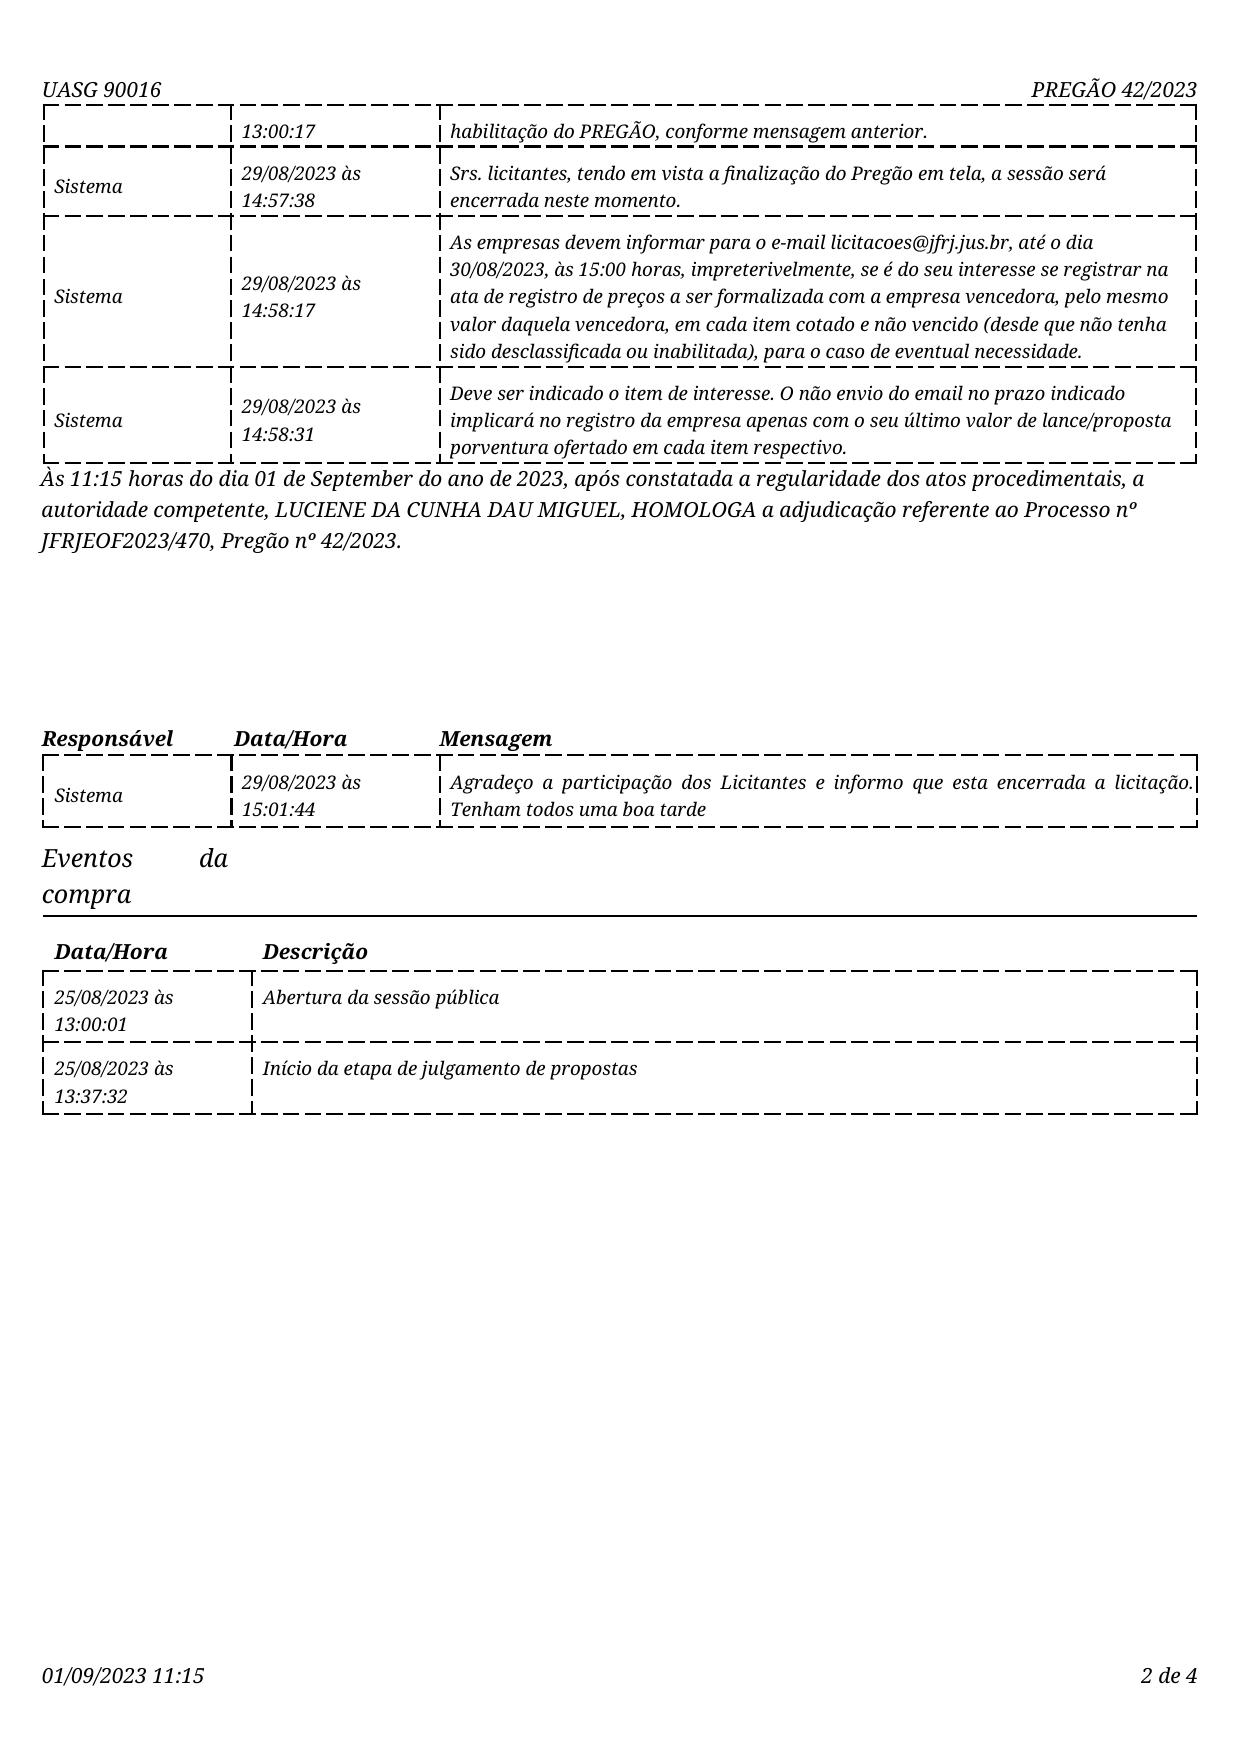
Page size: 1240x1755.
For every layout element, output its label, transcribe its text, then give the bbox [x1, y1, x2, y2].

table_cell 25/08/2023 às 13:37:32 [43, 1041, 231, 1113]
table_cell Descrição [231, 917, 1197, 969]
table_cell [231, 826, 1197, 915]
table_cell [231, 1041, 252, 1113]
table_cell 29/08/2023 às 14:58:17 [231, 215, 439, 366]
table_header 29/08/2023 às 15:01:44 [231, 754, 440, 826]
table_cell Eventos da compra [43, 826, 231, 915]
table_cell Início da etapa de julgamento de propostas [252, 1041, 1197, 1113]
table_cell Srs. licitantes, tendo em vista a finalização do Pregão em tela, a sessão será encerrada neste momento. [440, 145, 1196, 214]
table_cell Deve ser indicado o item de interesse. O não envio do email no prazo indicado implicará no registro da empresa apenas com o seu último valor de lance/proposta porventura ofertado em cada item respectivo. [440, 366, 1196, 462]
table_cell [231, 970, 252, 1041]
table_cell Data/Hora [43, 917, 231, 969]
table_header Agradeço a participação dos Licitantes e informo que esta encerrada a licitação. Tenham todos uma boa tarde [440, 754, 1197, 826]
table_cell 13:00:17 [231, 104, 439, 145]
table_cell habilitação do PREGÃO, conforme mensagem anterior. [440, 104, 1196, 145]
text Responsável Data/Hora Mensagem [42, 724, 1200, 752]
table_header Sistema [43, 754, 231, 826]
table_cell [44, 104, 231, 145]
table_cell As empresas devem informar para o e-mail licitacoes@jfrj.jus.br, até o dia 30/08/2023, às 15:00 horas, impreterivelmente, se é do seu interesse se registrar na ata de registro de preços a ser formalizada com a empresa vencedora, pelo mesmo valor daquela vencedora, em cada item cotado e não vencido (desde que não tenha sido desclassificada ou inabilitada), para o caso de eventual necessidade. [440, 215, 1196, 366]
table_cell Sistema [44, 366, 231, 462]
table_cell 29/08/2023 às 14:58:31 [231, 366, 439, 462]
table_cell Sistema [44, 215, 231, 366]
table_cell 29/08/2023 às 14:57:38 [231, 145, 439, 214]
table_cell 25/08/2023 às 13:00:01 [43, 970, 231, 1041]
text Às 11:15 horas do dia 01 de September do ano de 2023, após constatada a regularidade dos atos procedimentais, a autoridade competente, LUCIENE DA CUNHA DAU MIGUEL, HOMOLOGA a adjudicação referente ao Processo nº JFRJEOF2023/470, Pregão nº 42/2023. [40, 464, 1200, 555]
table_cell Sistema [44, 145, 231, 214]
table_cell Abertura da sessão pública [252, 970, 1197, 1041]
